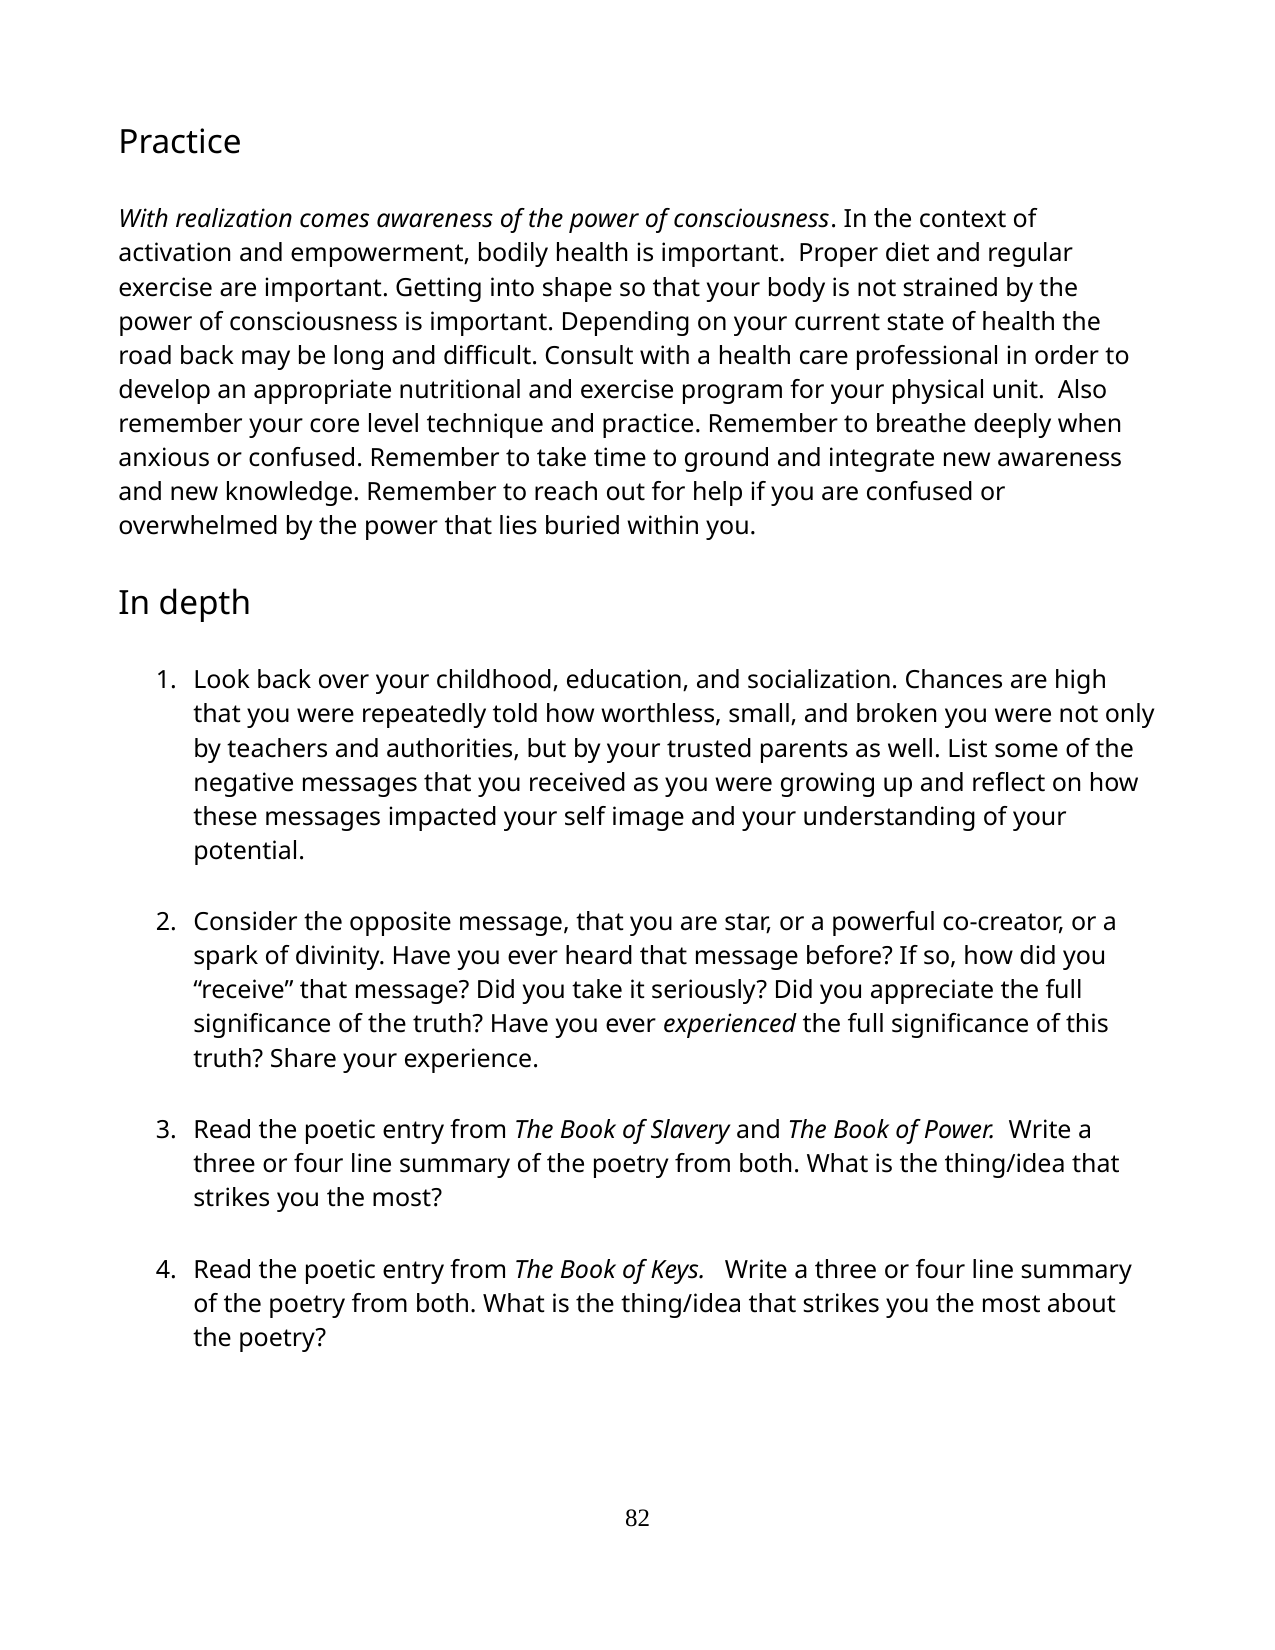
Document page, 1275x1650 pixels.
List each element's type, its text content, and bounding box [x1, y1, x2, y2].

subtitle Practice [118, 118, 1157, 163]
list Read the poetic entry from The Book of Slavery and The Book of Power. Write a three or four line summary of the poetry from both. What is the thing/idea that strikes you the most? [156, 1112, 1157, 1214]
list Read the poetic entry from The Book of Keys. Write a three or four line summary of the poetry from both. What is the thing/idea that strikes you the most about the poetry? [156, 1251, 1157, 1354]
text With realization comes awareness of the power of consciousness. In the context of activation and empowerment, bodily health is important. Proper diet and regular exercise are important. Getting into shape so that your body is not strained by the power of consciousness is important. Depending on your current state of health the road back may be long and difficult. Consult with a health care professional in order to develop an appropriate nutritional and exercise program for your physical unit. Also remember your core level technique and practice. Remember to breathe deeply when anxious or confused. Remember to take time to ground and integrate new awareness and new knowledge. Remember to reach out for help if you are confused or overwhelmed by the power that lies buried within you. [118, 201, 1157, 542]
list Look back over your childhood, education, and socialization. Chances are high that you were repeatedly told how worthless, small, and broken you were not only by teachers and authorities, but by your trusted parents as well. List some of the negative messages that you received as you were growing up and reflect on how these messages impacted your self image and your understanding of your potential. [156, 662, 1157, 866]
list Consider the opposite message, that you are star, or a powerful co-creator, or a spark of divinity. Have you ever heard that message before? If so, how did you “receive” that message? Did you take it seriously? Did you appreciate the full significance of the truth? Have you ever experienced the full significance of this truth? Share your experience. [156, 904, 1157, 1074]
subtitle In depth [118, 579, 1157, 624]
